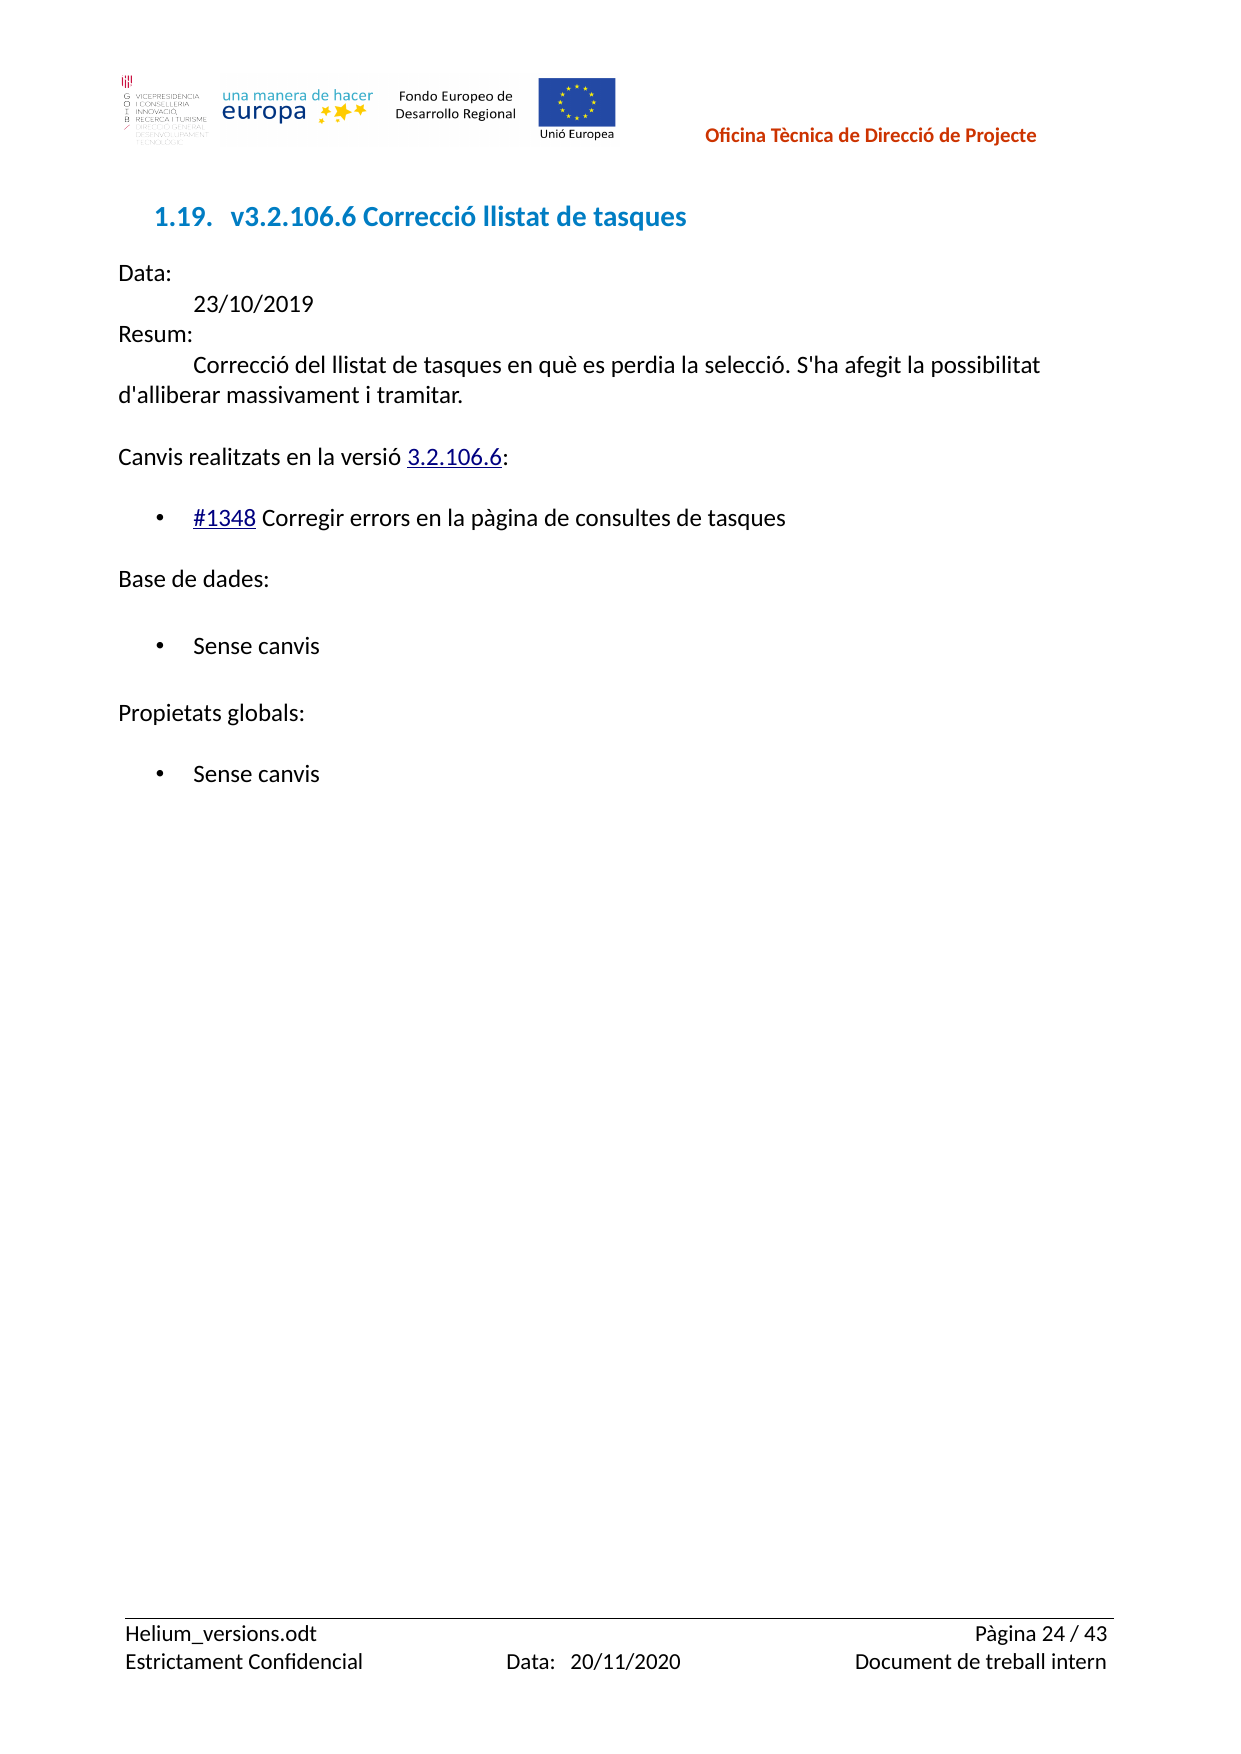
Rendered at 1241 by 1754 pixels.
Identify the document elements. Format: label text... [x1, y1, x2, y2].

text Propietats globals: [118, 697, 1122, 727]
text Data: [118, 258, 1122, 288]
text Canvis realitzats en la versió 3.2.106.6: [118, 441, 1122, 471]
list Sense canvis [156, 758, 1122, 788]
list #1348 Corregir errors en la pàgina de consultes de tasques [156, 502, 1122, 532]
list Sense canvis [156, 630, 1122, 660]
subtitle v3.2.106.6 Correcció llistat de tasques [153, 198, 1122, 234]
text Base de dades: [118, 563, 1122, 593]
picture [118, 73, 213, 147]
picture [219, 73, 621, 147]
text Resum: [118, 319, 1122, 349]
text 23/10/2019 [118, 288, 1122, 319]
text Correcció del llistat de tasques en què es perdia la selecció. S'ha afegit la possibilitat d'alliberar massivament i tramitar. [118, 349, 1122, 410]
